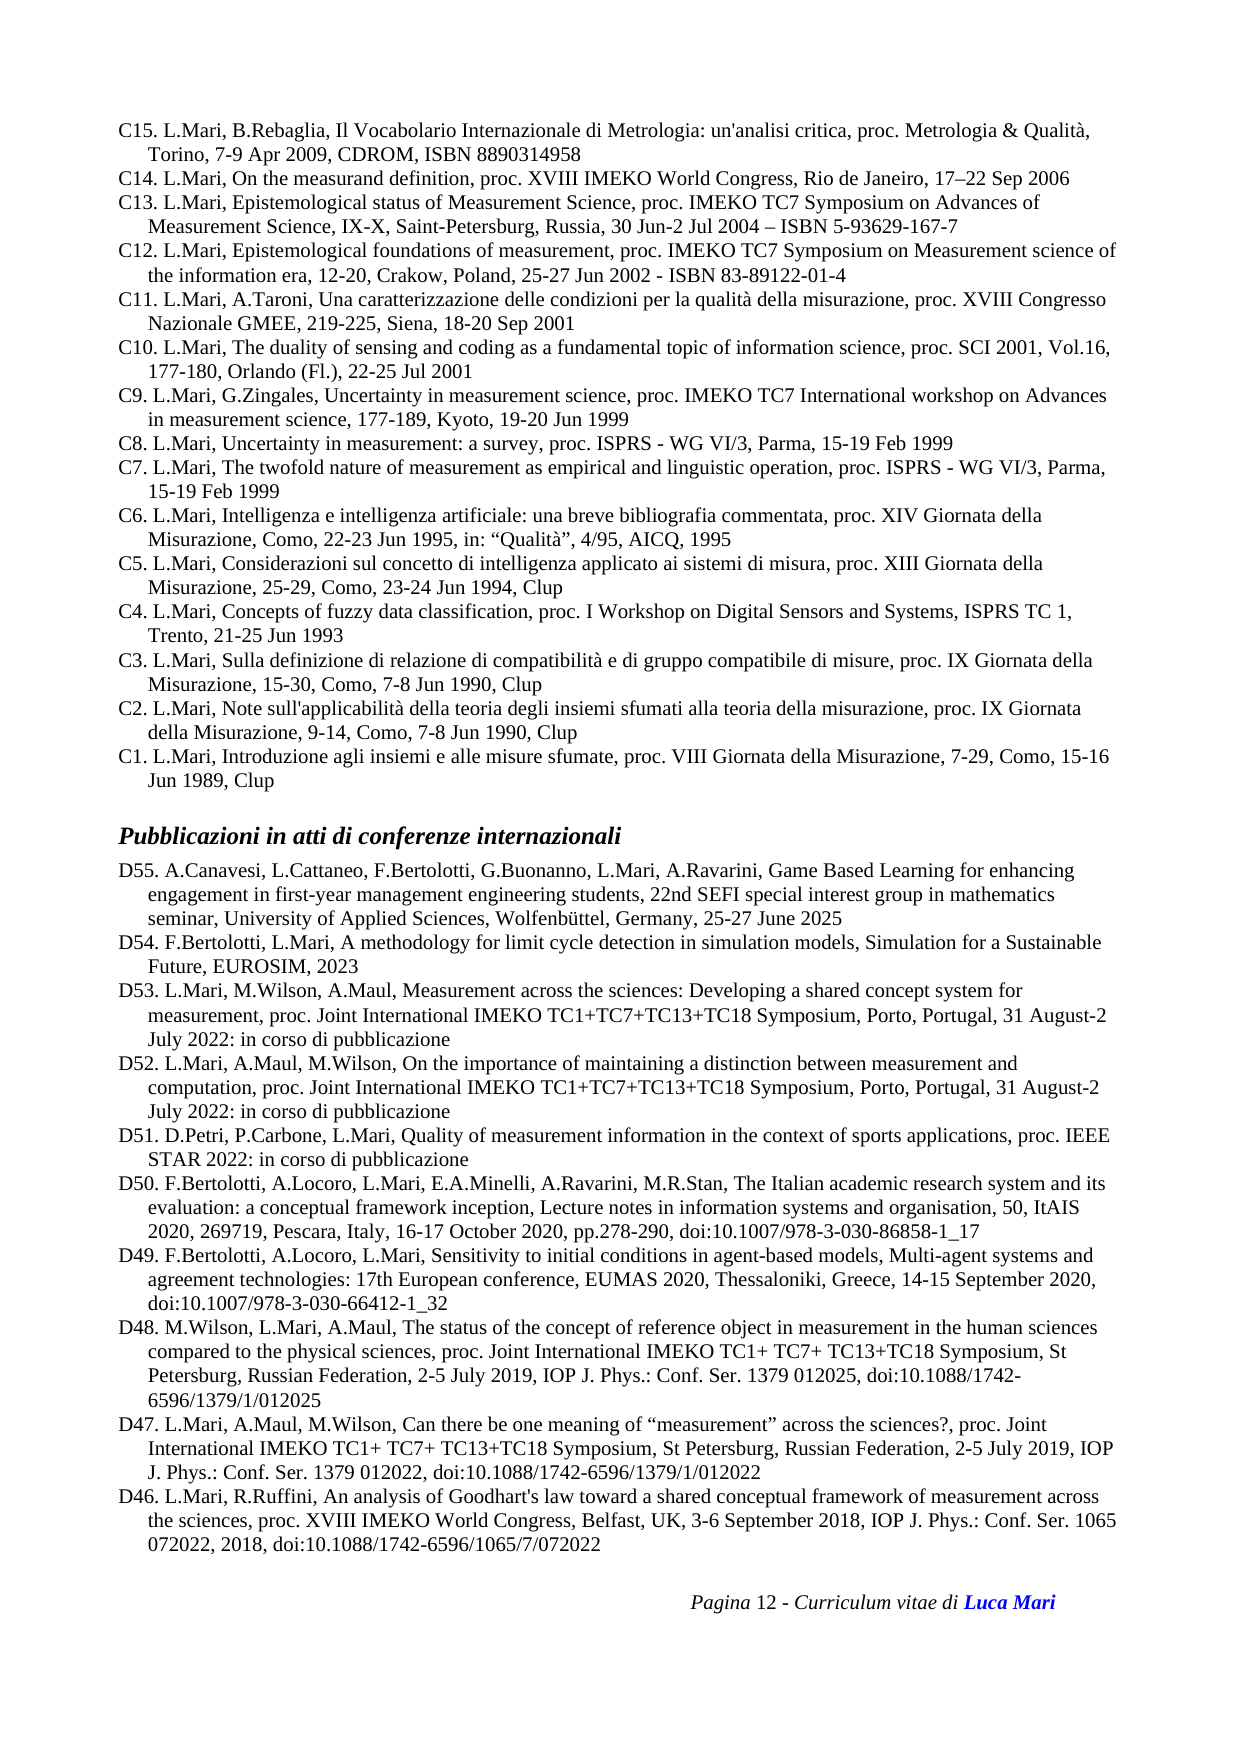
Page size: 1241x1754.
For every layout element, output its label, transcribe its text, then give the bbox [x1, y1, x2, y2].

text C3. L.Mari, Sulla definizione di relazione di compatibilità e di gruppo compatibile di misure, proc. IX Giornata della Misurazione, 15-30, Como, 7-8 Jun 1990, Clup [118, 647, 1122, 696]
text D46. L.Mari, R.Ruffini, An analysis of Goodhart's law toward a shared conceptual framework of measurement across the sciences, proc. XVIII IMEKO World Congress, Belfast, UK, 3-6 September 2018, IOP J. Phys.: Conf. Ser. 1065 072022, 2018, doi:10.1088/1742-6596/1065/7/072022 [118, 1484, 1122, 1556]
subtitle Pubblicazioni in atti di conferenze internazionali [118, 821, 1122, 850]
text C5. L.Mari, Considerazioni sul concetto di intelligenza applicato ai sistemi di misura, proc. XIII Giornata della Misurazione, 25-29, Como, 23-24 Jun 1994, Clup [118, 551, 1122, 599]
text D52. L.Mari, A.Maul, M.Wilson, On the importance of maintaining a distinction between measurement and computation, proc. Joint International IMEKO TC1+TC7+TC13+TC18 Symposium, Porto, Portugal, 31 August-2 July 2022: in corso di pubblicazione [118, 1051, 1122, 1123]
text C15. L.Mari, B.Rebaglia, Il Vocabolario Internazionale di Metrologia: un'analisi critica, proc. Metrologia & Qualità, Torino, 7-9 Apr 2009, CDROM, ISBN 8890314958 [118, 118, 1122, 166]
text D49. F.Bertolotti, A.Locoro, L.Mari, Sensitivity to initial conditions in agent-based models, Multi-agent systems and agreement technologies: 17th European conference, EUMAS 2020, Thessaloniki, Greece, 14-15 September 2020, doi:10.1007/978-3-030-66412-1_32 [118, 1243, 1122, 1315]
text C2. L.Mari, Note sull'applicabilità della teoria degli insiemi sfumati alla teoria della misurazione, proc. IX Giornata della Misurazione, 9-14, Como, 7-8 Jun 1990, Clup [118, 696, 1122, 744]
text C4. L.Mari, Concepts of fuzzy data classification, proc. I Workshop on Digital Sensors and Systems, ISPRS TC 1, Trento, 21-25 Jun 1993 [118, 599, 1122, 647]
text C13. L.Mari, Epistemological status of Measurement Science, proc. IMEKO TC7 Symposium on Advances of Measurement Science, IX-X, Saint-Petersburg, Russia, 30 Jun-2 Jul 2004 – ISBN 5-93629-167-7 [118, 190, 1122, 238]
text C7. L.Mari, The twofold nature of measurement as empirical and linguistic operation, proc. ISPRS - WG VI/3, Parma, 15-19 Feb 1999 [118, 455, 1122, 503]
text D53. L.Mari, M.Wilson, A.Maul, Measurement across the sciences: Developing a shared concept system for measurement, proc. Joint International IMEKO TC1+TC7+TC13+TC18 Symposium, Porto, Portugal, 31 August-2 July 2022: in corso di pubblicazione [118, 978, 1122, 1051]
text C12. L.Mari, Epistemological foundations of measurement, proc. IMEKO TC7 Symposium on Measurement science of the information era, 12-20, Crakow, Poland, 25-27 Jun 2002 - ISBN 83-89122-01-4 [118, 238, 1122, 287]
text D55. A.Canavesi, L.Cattaneo, F.Bertolotti, G.Buonanno, L.Mari, A.Ravarini, Game Based Learning for enhancing engagement in first-year management engineering students, 22nd SEFI special interest group in mathematics seminar, University of Applied Sciences, Wolfenbüttel, Germany, 25-27 June 2025 [118, 858, 1122, 930]
text D51. D.Petri, P.Carbone, L.Mari, Quality of measurement information in the context of sports applications, proc. IEEE STAR 2022: in corso di pubblicazione [118, 1123, 1122, 1171]
text C11. L.Mari, A.Taroni, Una caratterizzazione delle condizioni per la qualità della misurazione, proc. XVIII Congresso Nazionale GMEE, 219-225, Siena, 18-20 Sep 2001 [118, 287, 1122, 335]
text C6. L.Mari, Intelligenza e intelligenza artificiale: una breve bibliografia commentata, proc. XIV Giornata della Misurazione, Como, 22-23 Jun 1995, in: “Qualità”, 4/95, AICQ, 1995 [118, 503, 1122, 551]
text C8. L.Mari, Uncertainty in measurement: a survey, proc. ISPRS - WG VI/3, Parma, 15-19 Feb 1999 [118, 431, 1122, 455]
text D54. F.Bertolotti, L.Mari, A methodology for limit cycle detection in simulation models, Simulation for a Sustainable Future, EUROSIM, 2023 [118, 930, 1122, 978]
text C1. L.Mari, Introduzione agli insiemi e alle misure sfumate, proc. VIII Giornata della Misurazione, 7-29, Como, 15-16 Jun 1989, Clup [118, 744, 1122, 792]
text D48. M.Wilson, L.Mari, A.Maul, The status of the concept of reference object in measurement in the human sciences compared to the physical sciences, proc. Joint International IMEKO TC1+ TC7+ TC13+TC18 Symposium, St Petersburg, Russian Federation, 2-5 July 2019, IOP J. Phys.: Conf. Ser. 1379 012025, doi:10.1088/1742-6596/1379/1/012025 [118, 1315, 1122, 1412]
text C10. L.Mari, The duality of sensing and coding as a fundamental topic of information science, proc. SCI 2001, Vol.16, 177-180, Orlando (Fl.), 22-25 Jul 2001 [118, 335, 1122, 383]
text D47. L.Mari, A.Maul, M.Wilson, Can there be one meaning of “measurement” across the sciences?, proc. Joint International IMEKO TC1+ TC7+ TC13+TC18 Symposium, St Petersburg, Russian Federation, 2-5 July 2019, IOP J. Phys.: Conf. Ser. 1379 012022, doi:10.1088/1742-6596/1379/1/012022 [118, 1412, 1122, 1484]
text C9. L.Mari, G.Zingales, Uncertainty in measurement science, proc. IMEKO TC7 International workshop on Advances in measurement science, 177-189, Kyoto, 19-20 Jun 1999 [118, 383, 1122, 431]
text D50. F.Bertolotti, A.Locoro, L.Mari, E.A.Minelli, A.Ravarini, M.R.Stan, The Italian academic research system and its evaluation: a conceptual framework inception, Lecture notes in information systems and organisation, 50, ItAIS 2020, 269719, Pescara, Italy, 16-17 October 2020, pp.278-290, doi:10.1007/978-3-030-86858-1_17 [118, 1171, 1122, 1243]
text C14. L.Mari, On the measurand definition, proc. XVIII IMEKO World Congress, Rio de Janeiro, 17–22 Sep 2006 [118, 166, 1122, 190]
